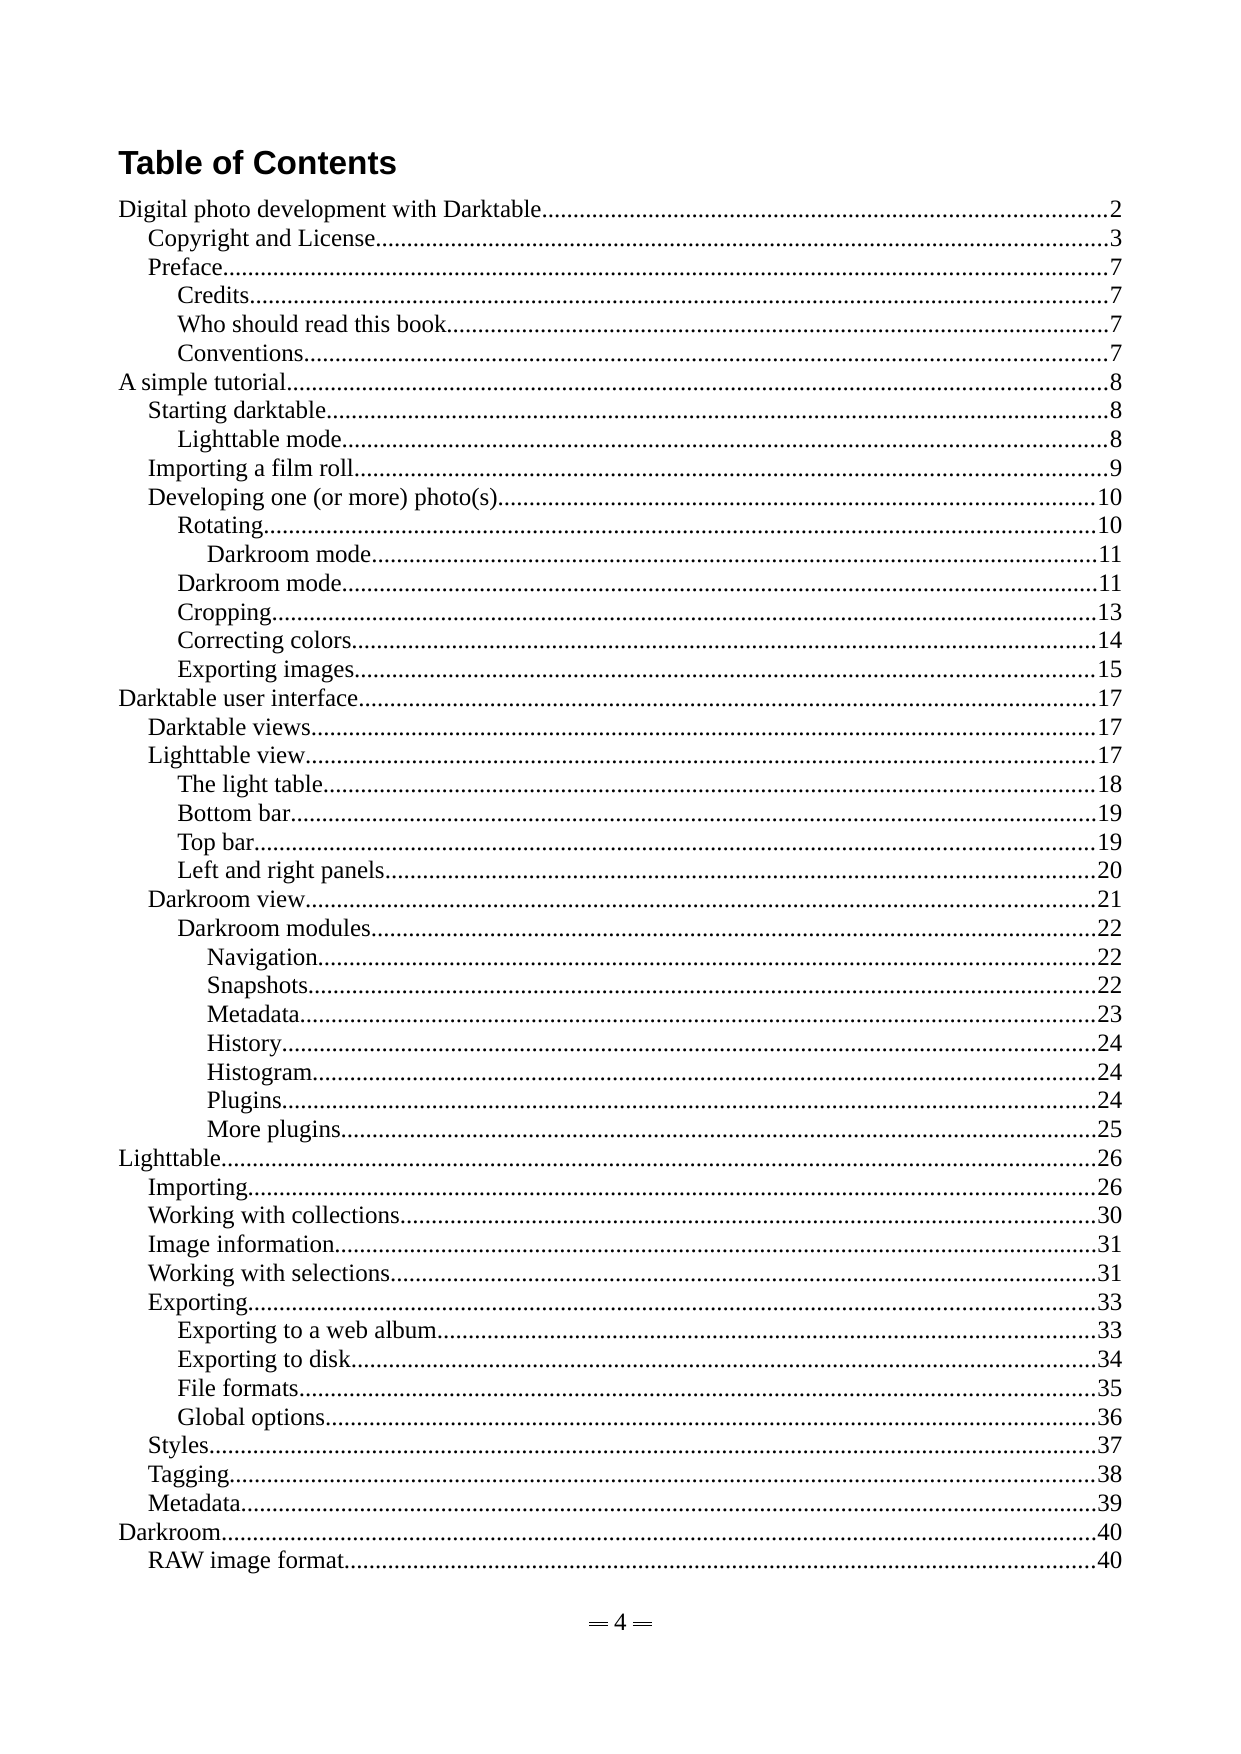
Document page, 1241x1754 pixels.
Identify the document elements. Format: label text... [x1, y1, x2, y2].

text Importing 26 [148, 1172, 1122, 1200]
text Bottom bar 19 [177, 798, 1122, 827]
text Tagging 38 [148, 1459, 1122, 1488]
text Exporting 33 [148, 1287, 1122, 1315]
text Darktable views 17 [148, 712, 1122, 740]
text Histogram 24 [207, 1057, 1122, 1085]
text Global options 36 [177, 1402, 1122, 1430]
text Snapshots 22 [207, 970, 1122, 999]
text Lighttable mode 8 [177, 424, 1122, 453]
text Rotating 10 [177, 510, 1122, 539]
text Image information 31 [148, 1229, 1122, 1258]
text Starting darktable 8 [148, 395, 1122, 424]
text Preface 7 [148, 252, 1122, 280]
text Copyright and License 3 [148, 223, 1122, 252]
text Metadata 39 [148, 1488, 1122, 1517]
subtitle Table of Contents [118, 143, 1122, 182]
text Exporting to a web album 33 [177, 1315, 1122, 1344]
text Exporting images 15 [177, 654, 1122, 683]
text Credits 7 [177, 280, 1122, 309]
text Darkroom view 21 [148, 884, 1122, 913]
text More plugins 25 [207, 1114, 1122, 1143]
text Working with collections 30 [148, 1200, 1122, 1229]
text Conventions 7 [177, 338, 1122, 367]
text A simple tutorial 8 [118, 367, 1122, 395]
text Darkroom modules 22 [177, 913, 1122, 942]
text File formats 35 [177, 1373, 1122, 1402]
text Navigation 22 [207, 942, 1122, 970]
text The light table 18 [177, 769, 1122, 798]
text Plugins 24 [207, 1085, 1122, 1114]
text Exporting to disk 34 [177, 1344, 1122, 1373]
text Importing a film roll 9 [148, 453, 1122, 482]
text Top bar 19 [177, 827, 1122, 855]
text Developing one (or more) photo(s) 10 [148, 482, 1122, 510]
text Who should read this book 7 [177, 309, 1122, 338]
text Left and right panels 20 [177, 855, 1122, 884]
text Styles 37 [148, 1430, 1122, 1459]
text Lighttable 26 [118, 1143, 1122, 1172]
text Darkroom mode 11 [177, 568, 1122, 597]
text Metadata 23 [207, 999, 1122, 1028]
text RAW image format 40 [148, 1545, 1122, 1574]
text Digital photo development with Darktable 2 [118, 194, 1122, 223]
text Correcting colors 14 [177, 625, 1122, 654]
text Cropping 13 [177, 597, 1122, 625]
text Working with selections 31 [148, 1258, 1122, 1287]
text Darkroom mode 11 [207, 539, 1122, 568]
text Darktable user interface 17 [118, 683, 1122, 712]
text Darkroom 40 [118, 1517, 1122, 1545]
text History 24 [207, 1028, 1122, 1057]
text Lighttable view 17 [148, 740, 1122, 769]
